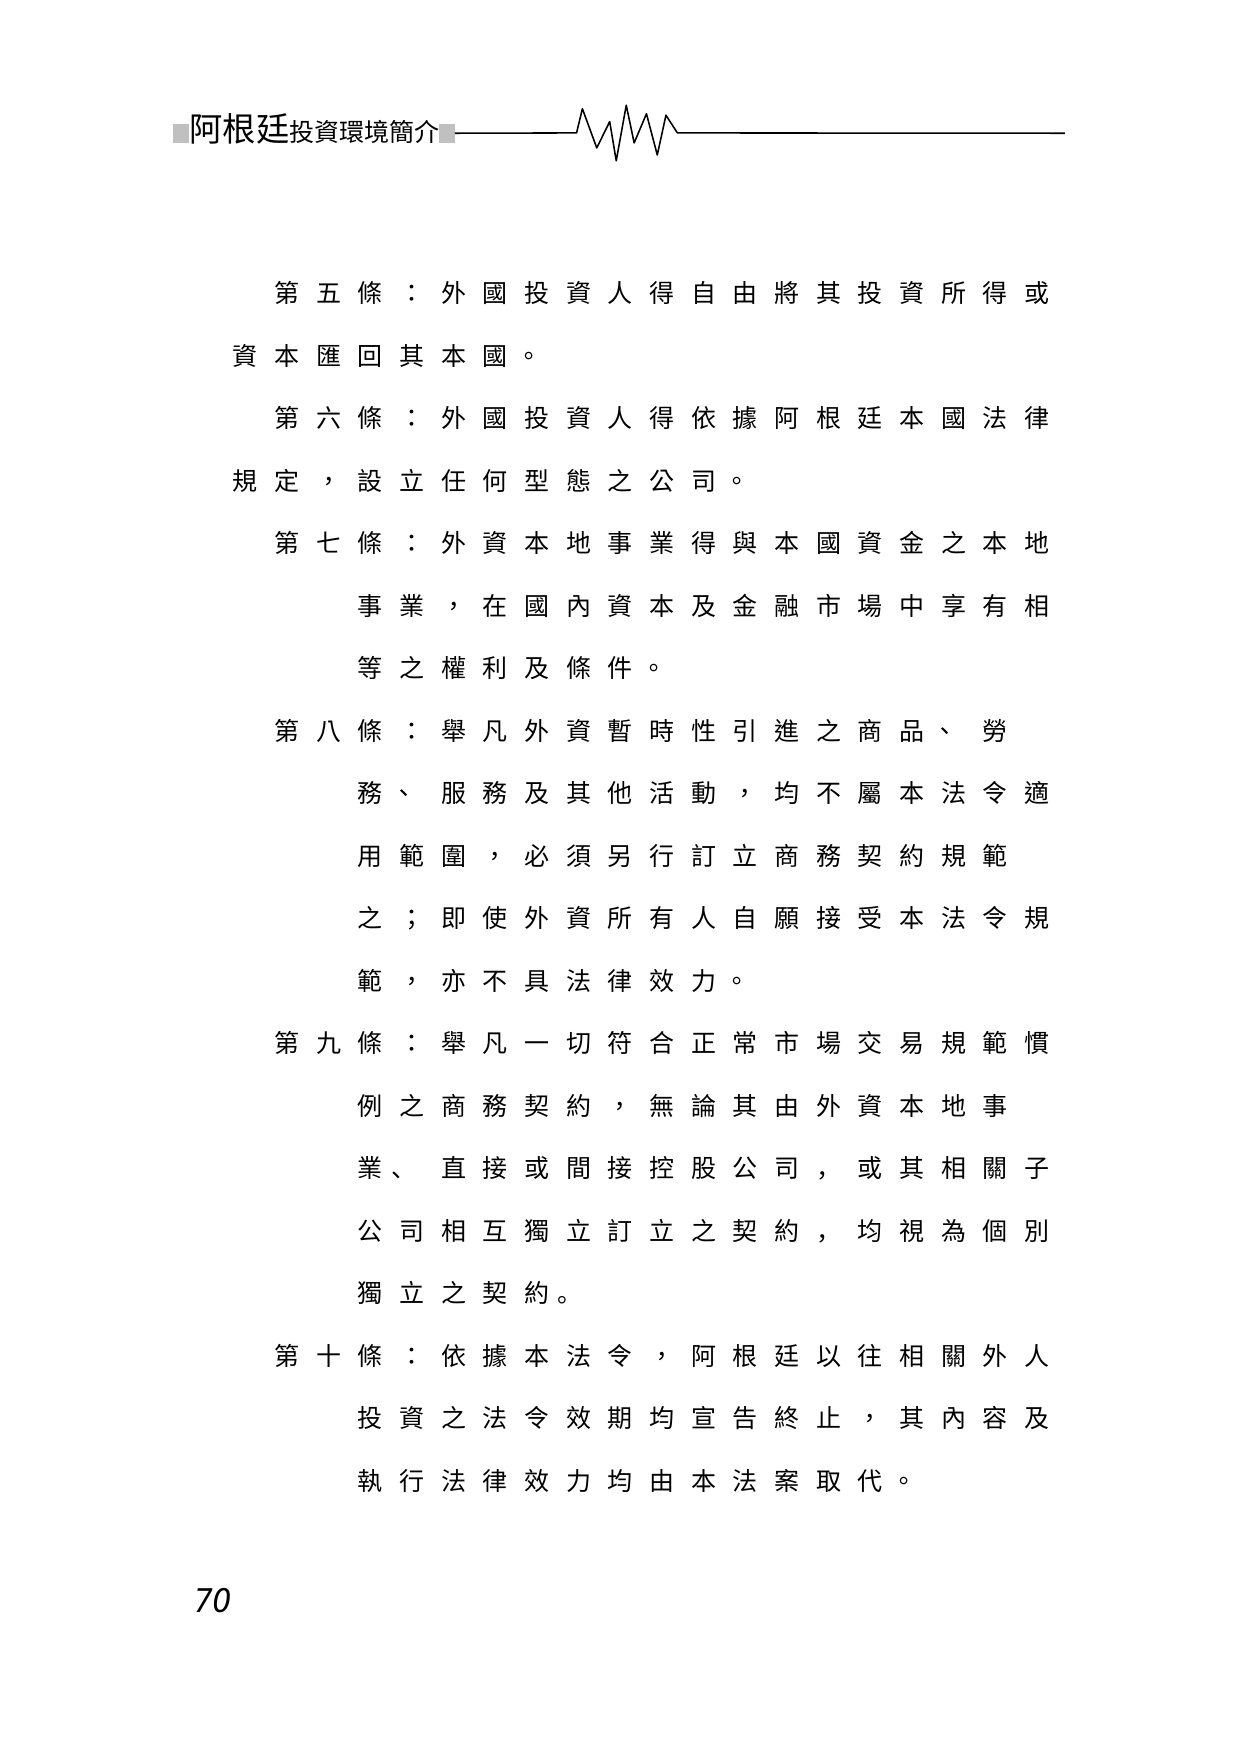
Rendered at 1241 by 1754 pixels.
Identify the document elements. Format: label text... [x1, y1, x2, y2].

text 第九條：舉凡一切符合正常市場交易規範慣例之商務契約，無論其由外資本地事業、直接或間接控股公司，或其相關子公司相互獨立訂立之契約，均視為個別獨立之契約。 [226, 1000, 1058, 1313]
text 第五條：外國投資人得自由將其投資所得或資本匯回其本國。 [193, 250, 1058, 375]
text 第六條：外國投資人得依據阿根廷本國法律規定，設立任何型態之公司。 [193, 375, 1058, 500]
text 第十條：依據本法令，阿根廷以往相關外人投資之法令效期均宣告終止，其內容及執行法律效力均由本法案取代。 [226, 1313, 1058, 1500]
text 第八條：舉凡外資暫時性引進之商品、勞務、服務及其他活動，均不屬本法令適用範圍，必須另行訂立商務契約規範之；即使外資所有人自願接受本法令規範，亦不具法律效力。 [226, 688, 1058, 1000]
text 第七條：外資本地事業得與本國資金之本地事業，在國內資本及金融市場中享有相等之權利及條件。 [227, 500, 1058, 688]
